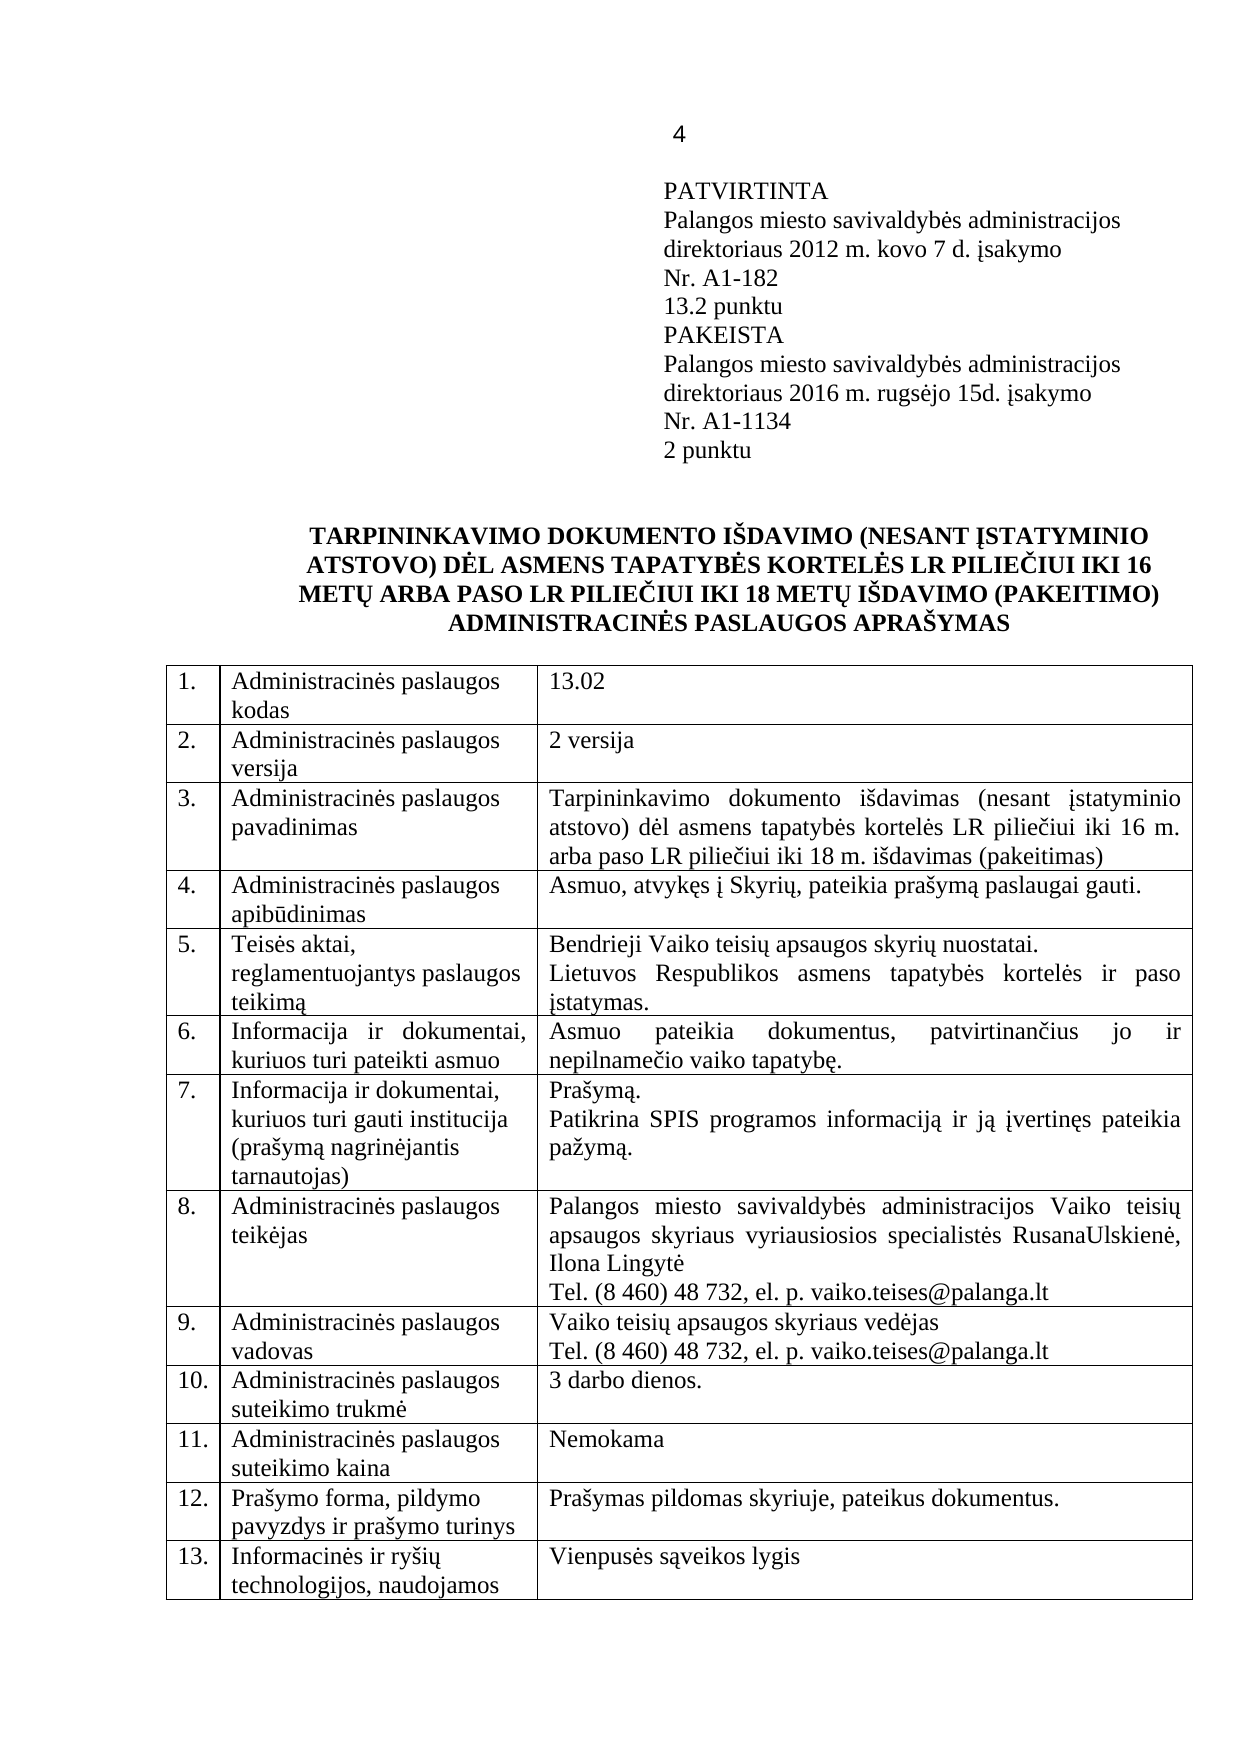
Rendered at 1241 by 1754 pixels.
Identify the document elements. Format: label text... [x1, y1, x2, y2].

table_cell 12. [167, 1483, 219, 1540]
table_header 13.02 [538, 666, 1192, 724]
table_cell Asmuo pateikia dokumentus, patvirtinančius jo ir nepilnamečio vaiko tapatybę. [538, 1016, 1192, 1074]
table_cell Informacija ir dokumentai, kuriuos turi gauti institucija (prašymą nagrinėjantis tarnautojas) [221, 1075, 537, 1190]
table_cell Asmuo, atvykęs į Skyrių, pateikia prašymą paslaugai gauti. [538, 871, 1192, 928]
table_cell 4. [167, 871, 219, 928]
table_cell 8. [167, 1191, 219, 1306]
table_header 1. [167, 666, 219, 724]
table_cell 3. [167, 783, 219, 869]
table_header Administracinės paslaugos kodas [221, 666, 537, 724]
table_cell Teisės aktai, reglamentuojantys paslaugos teikimą [221, 929, 537, 1015]
table_cell 6. [167, 1016, 219, 1074]
text Nr. A1-182 [663, 263, 1181, 291]
text Palangos miesto savivaldybės administracijos [663, 349, 1181, 378]
text direktoriaus 2012 m. kovo 7 d. įsakymo [663, 234, 1181, 263]
table_cell Prašymas pildomas skyriuje, pateikus dokumentus. [538, 1483, 1192, 1540]
table_cell Administracinės paslaugos teikėjas [221, 1191, 537, 1306]
table_cell 5. [167, 929, 219, 1015]
text 2 punktu [663, 435, 1181, 464]
table_cell Informacinės ir ryšių technologijos, naudojamos [221, 1541, 537, 1599]
text 13.2 punktu [663, 291, 1181, 320]
table_cell Informacija ir dokumentai, kuriuos turi pateikti asmuo [221, 1016, 537, 1074]
text PATVIRTINTA [663, 176, 1181, 205]
table_cell 3 darbo dienos. [538, 1366, 1192, 1423]
text Nr. A1-1134 [663, 406, 1181, 435]
table_cell Palangos miesto savivaldybės administracijos Vaiko teisių apsaugos skyriaus vyriausiosios specialistės RusanaUlskienė, Ilona Lingytė Tel. (8 460) 48 732, el. p. vaiko.teises@palanga.lt [538, 1191, 1192, 1306]
table_cell 2 versija [538, 725, 1192, 782]
table_cell Nemokama [538, 1424, 1192, 1482]
table_cell Administracinės paslaugos apibūdinimas [221, 871, 537, 928]
table_cell 13. [167, 1541, 219, 1599]
table_cell Bendrieji Vaiko teisių apsaugos skyrių nuostatai. Lietuvos Respublikos asmens tapatybės kortelės ir paso įstatymas. [538, 929, 1192, 1015]
text Tarpininkavimo dokumento išdavimo (nesant įstatyminio atstovo) dėl asmens tapatybės kortelės LR piliečiui iki 16 mETŲ arba paso LR piliečiui iki 18 mETŲ išdavimo (pakeitimO) [277, 521, 1181, 608]
text ADMINISTRACINĖS PASLAUGOS APRAŠYMAS [277, 608, 1181, 636]
text PAKEISTA [663, 320, 1181, 349]
text Palangos miesto savivaldybės administracijos [663, 205, 1181, 234]
text direktoriaus 2016 m. rugsėjo 15d. įsakymo [663, 378, 1181, 406]
table_cell Tarpininkavimo dokumento išdavimas (nesant įstatyminio atstovo) dėl asmens tapatybės kortelės LR piliečiui iki 16 m. arba paso LR piliečiui iki 18 m. išdavimas (pakeitimas) [538, 783, 1192, 869]
table_cell Administracinės paslaugos suteikimo kaina [221, 1424, 537, 1482]
table_cell Administracinės paslaugos pavadinimas [221, 783, 537, 869]
table_cell Vaiko teisių apsaugos skyriaus vedėjas Tel. (8 460) 48 732, el. p. vaiko.teises@palanga.lt [538, 1307, 1192, 1364]
table_cell 2. [167, 725, 219, 782]
table_cell Administracinės paslaugos versija [221, 725, 537, 782]
table_cell Administracinės paslaugos vadovas [221, 1307, 537, 1364]
table_cell 11. [167, 1424, 219, 1482]
table_cell Prašymą. Patikrina SPIS programos informaciją ir ją įvertinęs pateikia pažymą. [538, 1075, 1192, 1190]
table_cell 10. [167, 1366, 219, 1423]
table_cell Prašymo forma, pildymo pavyzdys ir prašymo turinys [221, 1483, 537, 1540]
table_cell Administracinės paslaugos suteikimo trukmė [221, 1366, 537, 1423]
table_cell 7. [167, 1075, 219, 1190]
table_cell 9. [167, 1307, 219, 1364]
table_cell Vienpusės sąveikos lygis [538, 1541, 1192, 1599]
